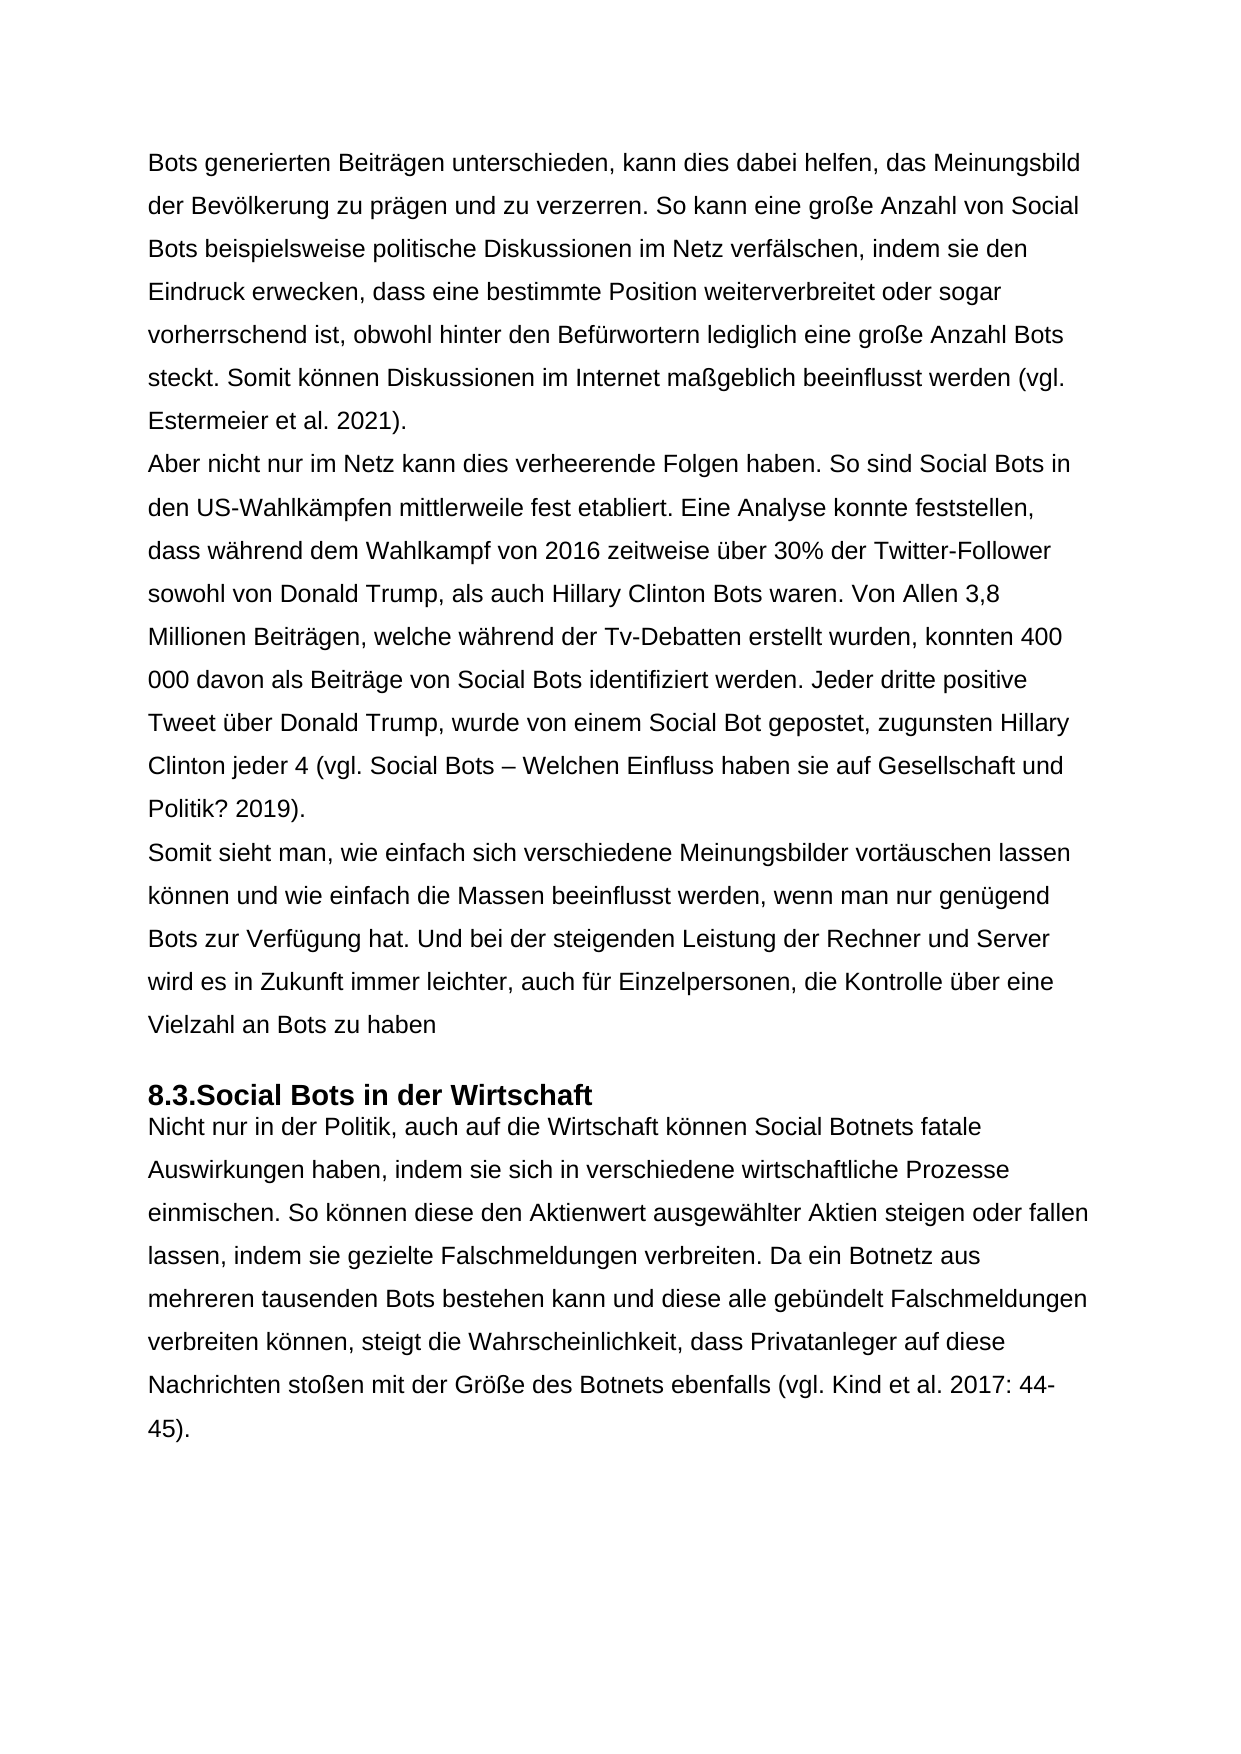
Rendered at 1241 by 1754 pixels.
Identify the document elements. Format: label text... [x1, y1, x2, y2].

subtitle 8.3.Social Bots in der Wirtschaft [148, 1078, 1093, 1112]
text Bots generierten Beiträgen unterschieden, kann dies dabei helfen, das Meinungsbild der Bevölkerung zu prägen und zu verzerren. So kann eine große Anzahl von Social Bots beispielsweise politische Diskussionen im Netz verfälschen, indem sie den Eindruck erwecken, dass eine bestimmte Position weiterverbreitet oder sogar vorherrschend ist, obwohl hinter den Befürwortern lediglich eine große Anzahl Bots steckt. Somit können Diskussionen im Internet maßgeblich beeinflusst werden (vgl. Estermeier et al. 2021). Aber nicht nur im Netz kann dies verheerende Folgen haben. So sind Social Bots in den US-Wahlkämpfen mittlerweile fest etabliert. Eine Analyse konnte feststellen, dass während dem Wahlkampf von 2016 zeitweise über 30% der Twitter-Follower sowohl von Donald Trump, als auch Hillary Clinton Bots waren. Von Allen 3,8 Millionen Beiträgen, welche während der Tv-Debatten erstellt wurden, konnten 400 000 davon als Beiträge von Social Bots identifiziert werden. Jeder dritte positive Tweet über Donald Trump, wurde von einem Social Bot gepostet, zugunsten Hillary Clinton jeder 4 (vgl. Social Bots – Welchen Einfluss haben sie auf Gesellschaft und Politik? 2019). Somit sieht man, wie einfach sich verschiedene Meinungsbilder vortäuschen lassen können und wie einfach die Massen beeinflusst werden, wenn man nur genügend Bots zur Verfügung hat. Und bei der steigenden Leistung der Rechner und Server wird es in Zukunft immer leichter, auch für Einzelpersonen, die Kontrolle über eine Vielzahl an Bots zu haben [148, 148, 1093, 1039]
text Nicht nur in der Politik, auch auf die Wirtschaft können Social Botnets fatale Auswirkungen haben, indem sie sich in verschiedene wirtschaftliche Prozesse einmischen. So können diese den Aktienwert ausgewählter Aktien steigen oder fallen lassen, indem sie gezielte Falschmeldungen verbreiten. Da ein Botnetz aus mehreren tausenden Bots bestehen kann und diese alle gebündelt Falschmeldungen verbreiten können, steigt die Wahrscheinlichkeit, dass Privatanleger auf diese Nachrichten stoßen mit der Größe des Botnets ebenfalls (vgl. Kind et al. 2017: 44-45). [148, 1112, 1093, 1442]
